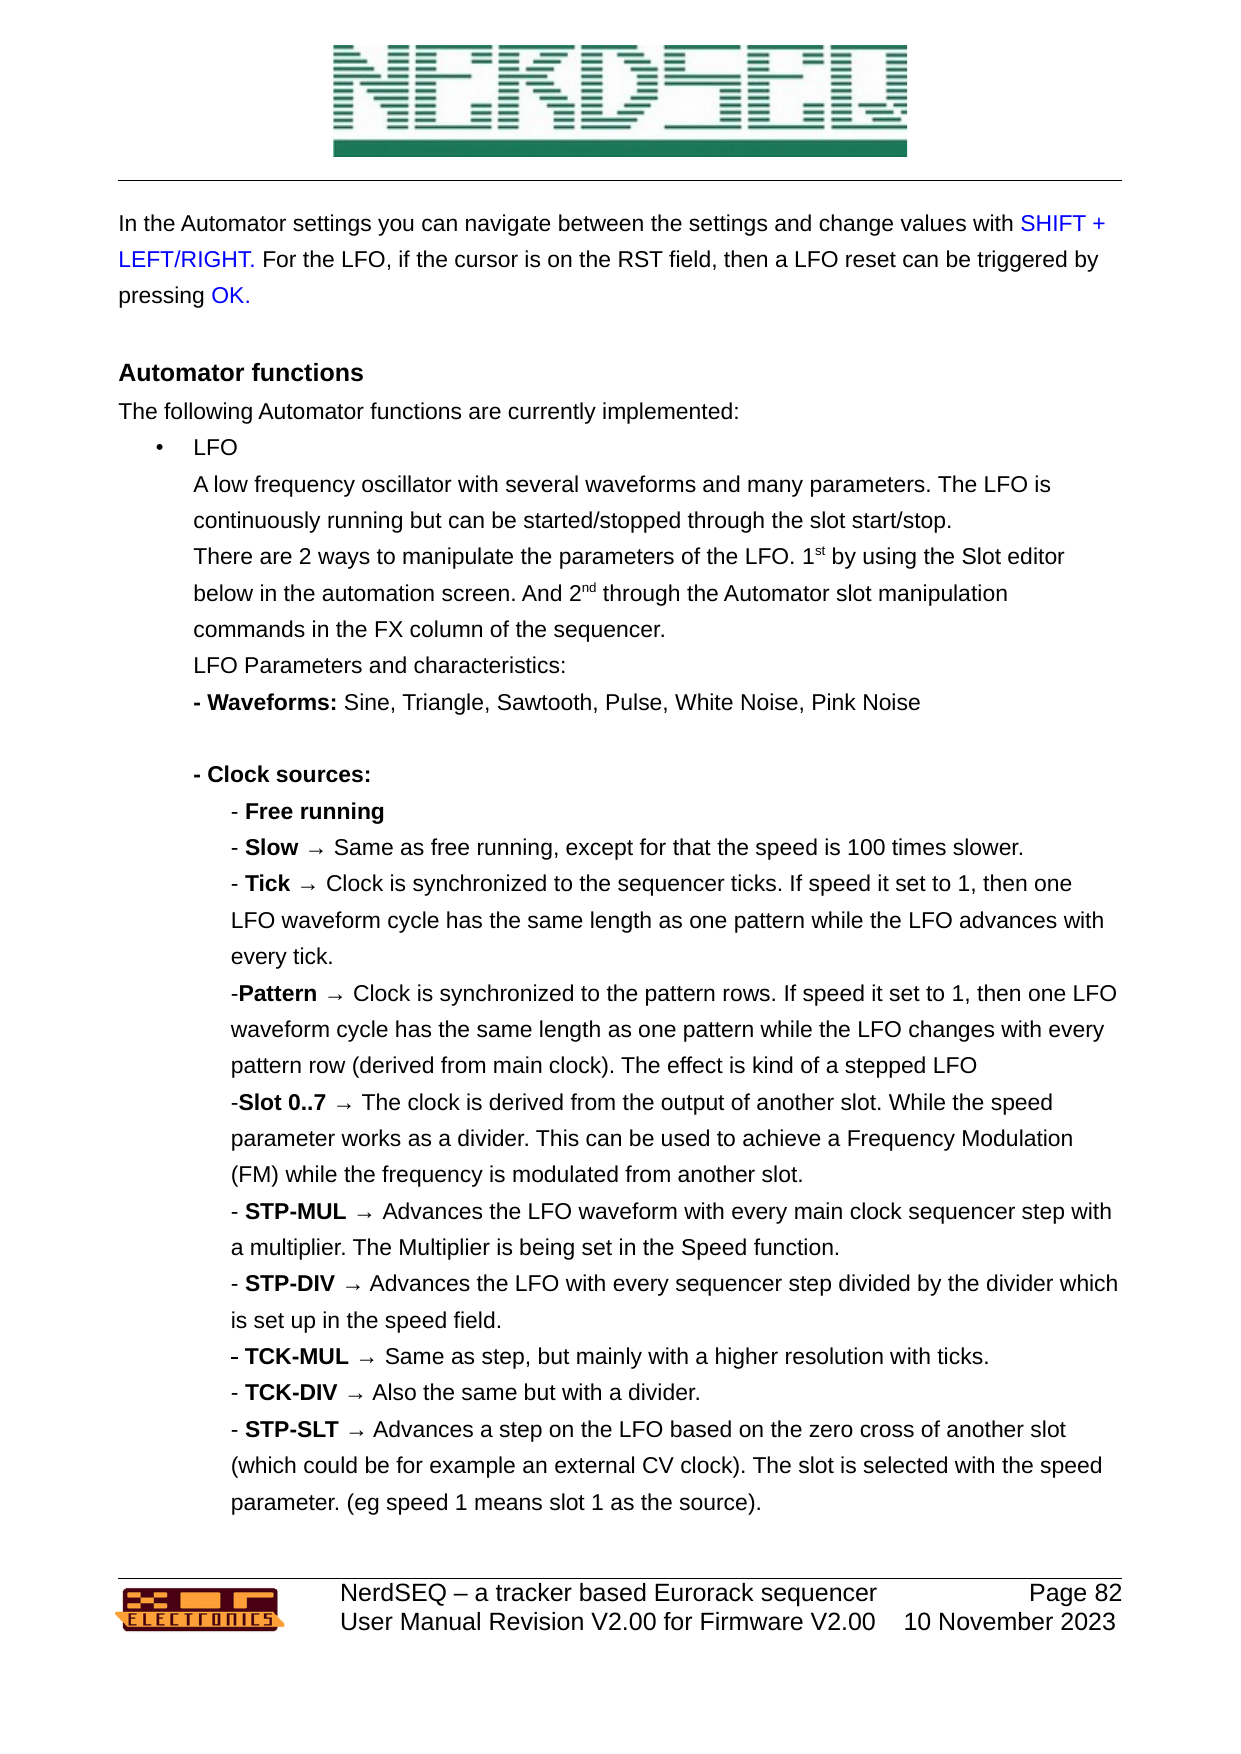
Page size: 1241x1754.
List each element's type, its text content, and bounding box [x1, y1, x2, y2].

list LFO [156, 434, 1122, 461]
list - Free running [193, 798, 1122, 824]
picture [115, 1584, 285, 1634]
list LFO Parameters and characteristics: [156, 652, 1122, 679]
list - STP-MUL → Advances the LFO waveform with every main clock sequencer step with a multiplier. The Multiplier is being set in the Speed function. [193, 1198, 1122, 1260]
text Automator functions [118, 358, 1122, 387]
text - Waveforms: Sine, Triangle, Sawtooth, Pulse, White Noise, Pink Noise [118, 689, 1122, 715]
list There are 2 ways to manipulate the parameters of the LFO. 1st by using the Slot editor below in the automation screen. And 2nd through the Automator slot manipulation commands in the FX column of the sequencer. [156, 543, 1122, 642]
list A low frequency oscillator with several waveforms and many parameters. The LFO is continuously running but can be started/stopped through the slot start/stop. [156, 471, 1122, 533]
list -Slot 0..7 → The clock is derived from the output of another slot. While the speed parameter works as a divider. This can be used to achieve a Frequency Modulation (FM) while the frequency is modulated from another slot. [193, 1088, 1122, 1188]
picture [333, 45, 908, 157]
list - TCK-MUL → Same as step, but mainly with a higher resolution with ticks. [193, 1343, 1122, 1369]
list - STP-SLT → Advances a step on the LFO based on the zero cross of another slot (which could be for example an external CV clock). The slot is selected with the speed parameter. (eg speed 1 means slot 1 as the source). [193, 1416, 1122, 1515]
list - TCK-DIV → Also the same but with a divider. [193, 1379, 1122, 1406]
list - STP-DIV → Advances the LFO with every sequencer step divided by the divider which is set up in the speed field. [193, 1270, 1122, 1333]
list - Clock sources: [156, 761, 1122, 788]
text The following Automator functions are currently implemented: [118, 398, 1122, 424]
text In the Automator settings you can navigate between the settings and change values with SHIFT + LEFT/RIGHT. For the LFO, if the cursor is on the RST field, then a LFO reset can be triggered by pressing OK. [118, 209, 1122, 309]
list - Slow → Same as free running, except for that the speed is 100 times slower. - Tick → Clock is synchronized to the sequencer ticks. If speed it set to 1, then one LFO waveform cycle has the same length as one pattern while the LFO advances with every tick. -Pattern → Clock is synchronized to the pattern rows. If speed it set to 1, then one LFO waveform cycle has the same length as one pattern while the LFO changes with every pattern row (derived from main clock). The effect is kind of a stepped LFO [193, 834, 1122, 1078]
